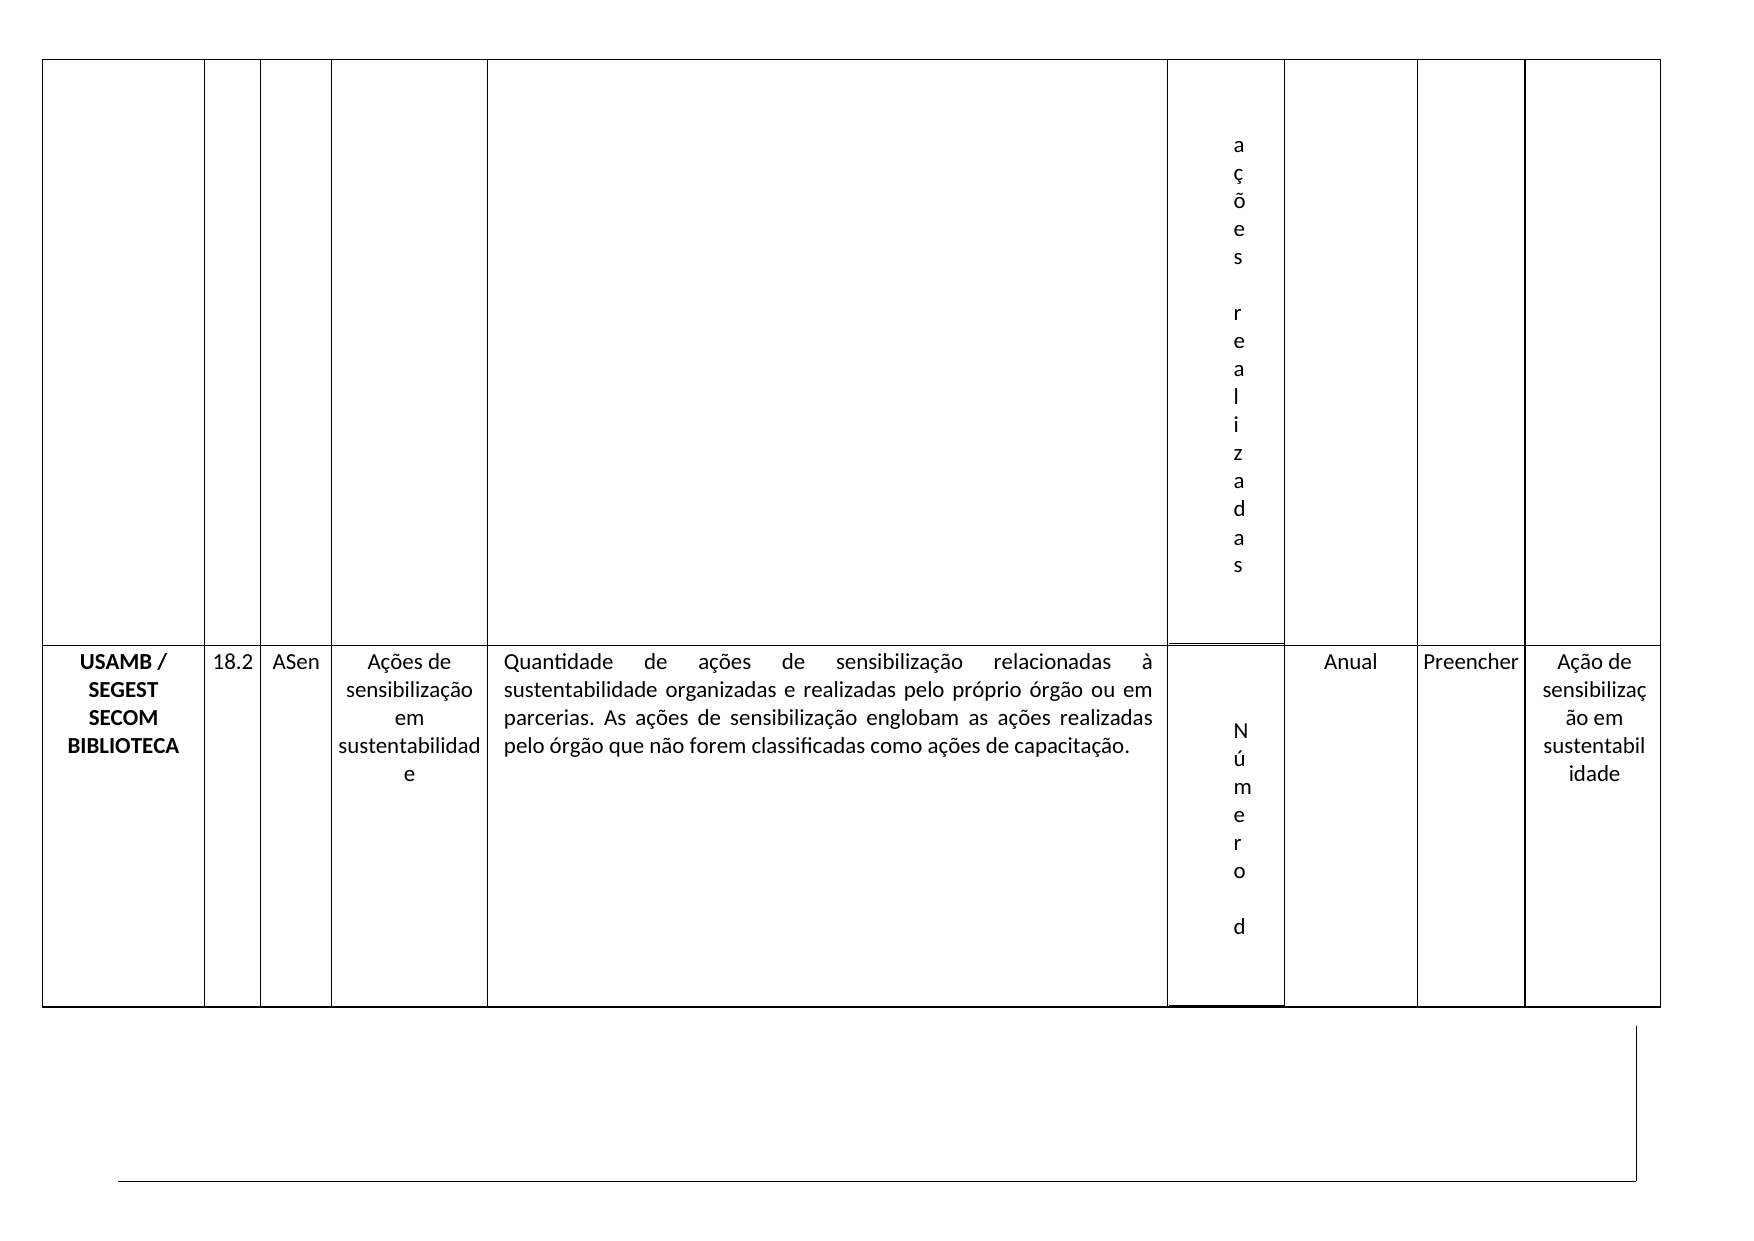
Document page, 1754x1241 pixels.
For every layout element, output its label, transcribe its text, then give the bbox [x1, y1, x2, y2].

table_cell Ações de sensibilização em sustentabilidade [332, 646, 487, 1006]
table_cell [1418, 60, 1524, 645]
table_cell [488, 60, 1167, 645]
table_cell Número d [1168, 646, 1284, 1006]
table_cell Preencher [1418, 646, 1524, 1006]
table_cell ações realizadas [1168, 60, 1284, 645]
table_cell ASen [261, 646, 331, 1006]
table_cell [43, 60, 204, 645]
table_cell [1285, 60, 1417, 645]
table_cell Ação de sensibilização em sustentabilidade [1526, 646, 1660, 1006]
table_cell [205, 60, 260, 645]
table_cell [261, 60, 331, 645]
table_cell Quantidade de ações de sensibilização relacionadas à sustentabilidade organizadas e realizadas pelo próprio órgão ou em parcerias. As ações de sensibilização englobam as ações realizadas pelo órgão que não forem classificadas como ações de capacitação. [488, 646, 1167, 1006]
table_cell [1526, 60, 1660, 645]
table_cell USAMB / SEGEST SECOM BIBLIOTECA [43, 646, 204, 1006]
table_cell [332, 60, 487, 645]
table_cell Anual [1285, 646, 1417, 1006]
table_cell 18.2 [205, 646, 260, 1006]
